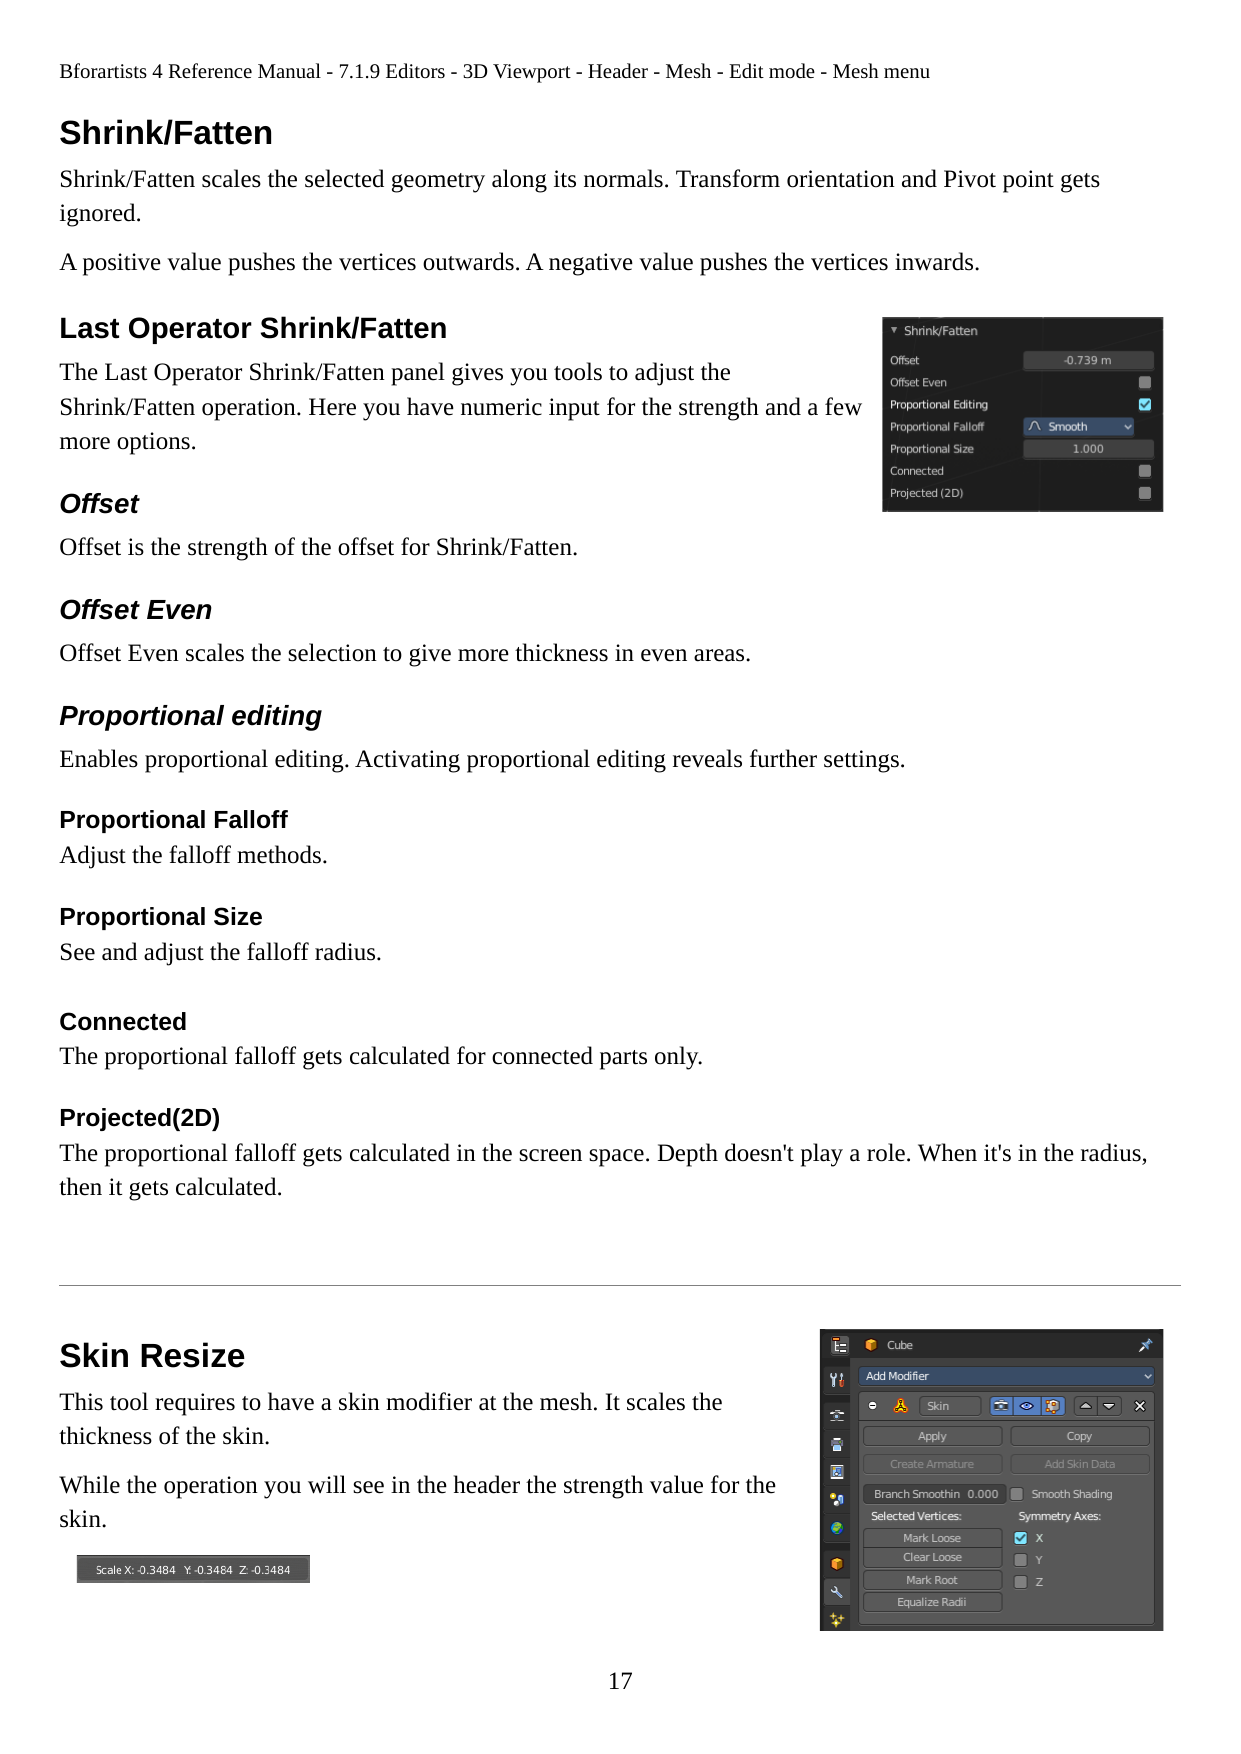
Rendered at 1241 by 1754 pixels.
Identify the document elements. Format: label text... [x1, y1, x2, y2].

subtitle Proportional Falloff [59, 806, 1181, 834]
picture [76, 1555, 310, 1583]
picture [819, 1329, 1164, 1631]
text Adjust the falloff methods. [59, 840, 1181, 869]
text Shrink/Fatten scales the selected geometry along its normals. Transform orientation and Pivot point gets ignored. [59, 164, 1181, 227]
subtitle Projected(2D) [59, 1103, 1181, 1132]
text See and adjust the falloff radius. [59, 937, 1181, 965]
text The proportional falloff gets calculated in the screen space. Depth doesn't play a role. When it's in the radius, then it gets calculated. [59, 1138, 1181, 1201]
subtitle Last Operator Shrink/Fatten [59, 311, 1181, 345]
picture [882, 317, 1164, 512]
subtitle [1164, 1335, 1181, 1374]
text A positive value pushes the vertices outwards. A negative value pushes the vertices inwards. [59, 247, 1181, 276]
text Offset is the strength of the offset for Shrink/Fatten. [59, 532, 1181, 561]
subtitle Shrink/Fatten [59, 113, 1181, 151]
subtitle Proportional editing [59, 699, 1181, 731]
text Enables proportional editing. Activating proportional editing reveals further settings. [59, 744, 1181, 773]
text This tool requires to have a skin modifier at the mesh. It scales the thickness of the skin. [59, 1387, 819, 1450]
text The proportional falloff gets calculated for connected parts only. [59, 1041, 1181, 1070]
subtitle Proportional Size [59, 902, 1181, 930]
text While the operation you will see in the header the strength value for the skin. [59, 1470, 819, 1533]
subtitle Skin Resize [59, 1335, 819, 1374]
text The Last Operator Shrink/Fatten panel gives you tools to adjust the Shrink/Fatten operation. Here you have numeric input for the strength and a few more options. [59, 357, 882, 455]
text Offset Even scales the selection to give more thickness in even areas. [59, 638, 1181, 667]
subtitle Connected [59, 1007, 1181, 1035]
subtitle Offset Even [59, 594, 1181, 626]
subtitle Offset [59, 488, 1181, 519]
